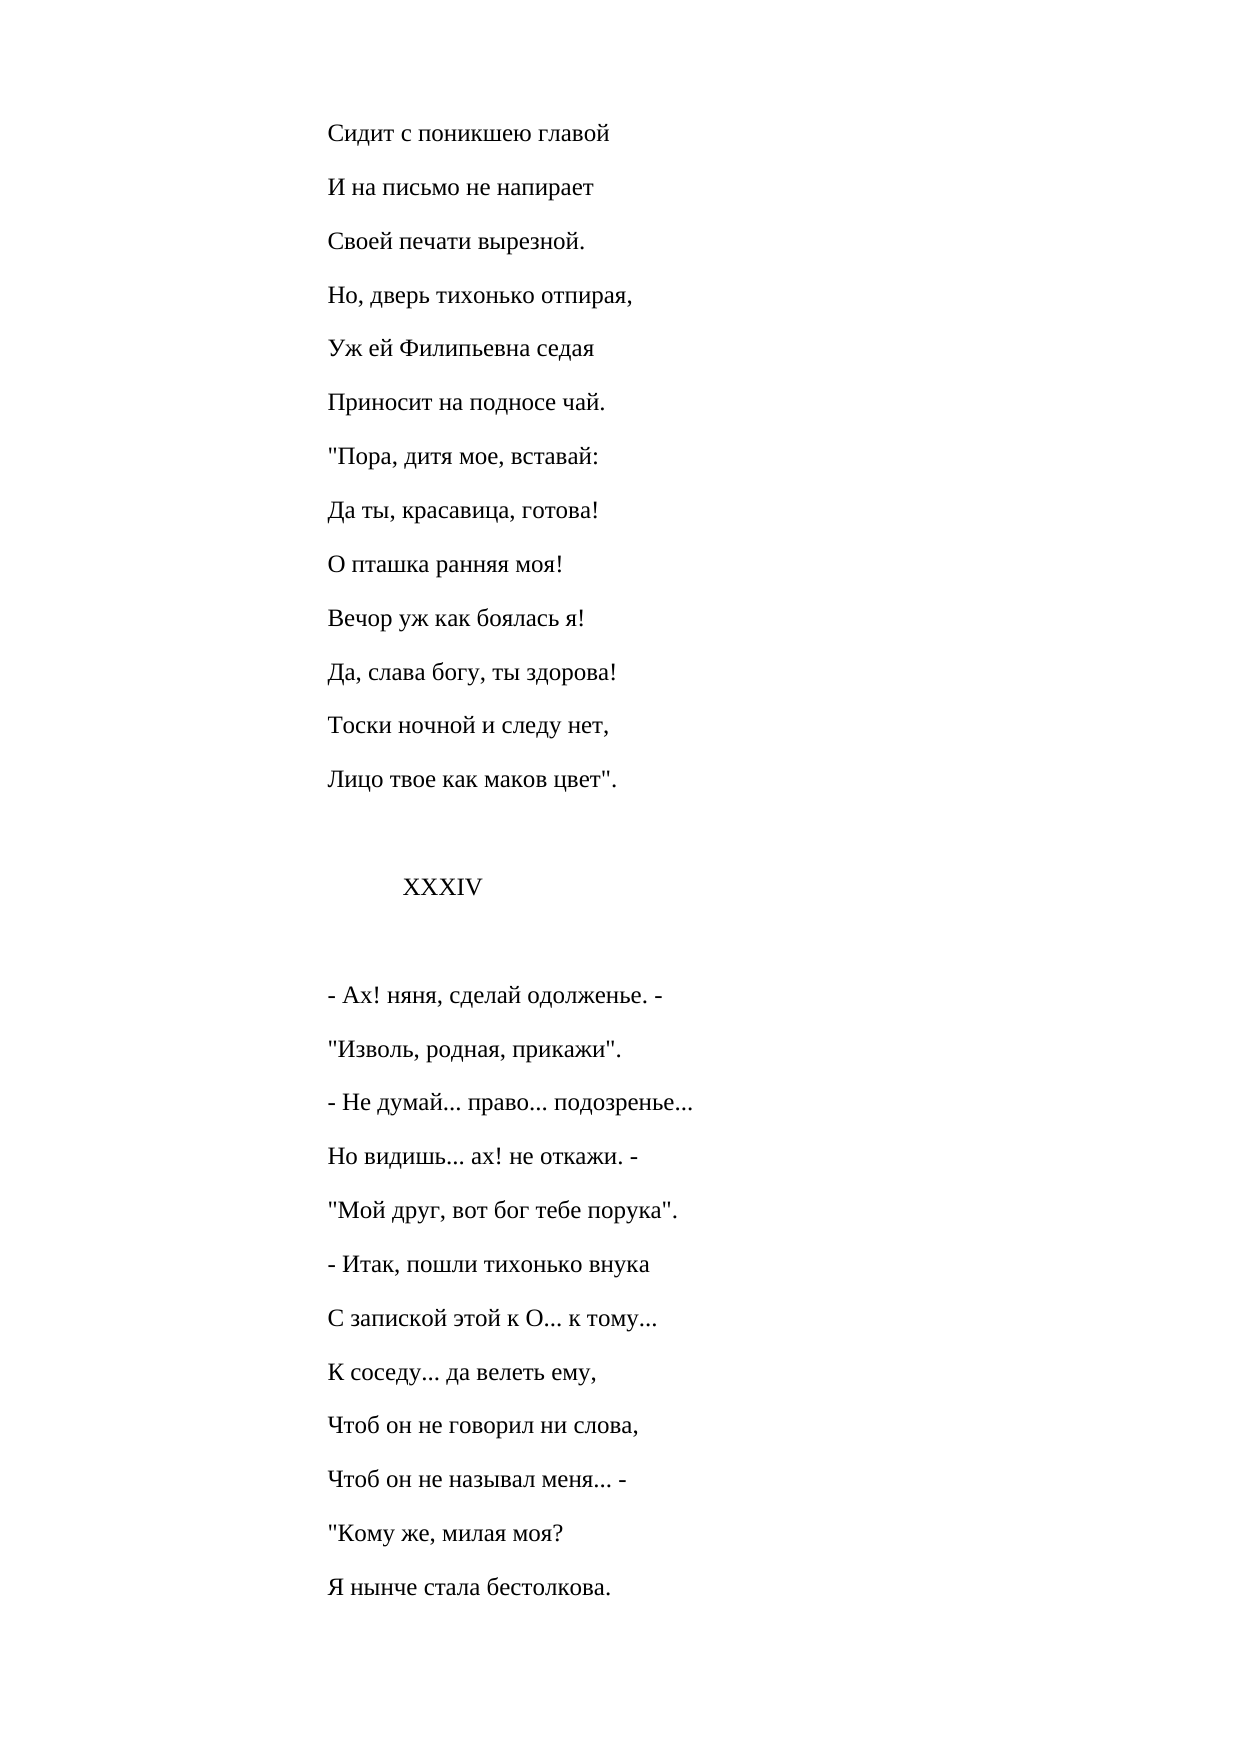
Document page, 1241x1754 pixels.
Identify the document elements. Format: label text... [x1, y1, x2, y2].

text XXXIV [177, 872, 1152, 901]
text Приносит на подносе чай. [177, 387, 1152, 416]
text И на письмо не напирает [177, 172, 1152, 201]
text "Кому же, милая моя? [177, 1518, 1152, 1547]
text Чтоб он не говорил ни слова, [177, 1411, 1152, 1439]
text "Изволь, родная, прикажи". [177, 1034, 1152, 1062]
text - Ах! няня, сделай одолженье. - [177, 980, 1152, 1008]
text Чтоб он не называл меня... - [177, 1464, 1152, 1493]
text "Мой друг, вот бог тебе порука". [177, 1195, 1152, 1224]
text Уж ей Филипьевна седая [177, 333, 1152, 362]
text Но, дверь тихонько отпирая, [177, 280, 1152, 308]
text Сидит с поникшею главой [177, 118, 1152, 147]
text Да ты, красавица, готова! [177, 495, 1152, 524]
text - Не думай... право... подозренье... [177, 1087, 1152, 1116]
text К соседу... да велеть ему, [177, 1357, 1152, 1386]
text Вечор уж как боялась я! [177, 603, 1152, 632]
text - Итак, пошли тихонько внука [177, 1249, 1152, 1278]
text Тоски ночной и следу нет, [177, 711, 1152, 739]
text Своей печати вырезной. [177, 226, 1152, 254]
text "Пора, дитя мое, вставай: [177, 441, 1152, 470]
text С запиской этой к О... к тому... [177, 1303, 1152, 1332]
text О пташка ранняя моя! [177, 549, 1152, 578]
text Я нынче стала бестолкова. [177, 1572, 1152, 1601]
text Да, слава богу, ты здорова! [177, 657, 1152, 685]
text Лицо твое как маков цвет". [177, 764, 1152, 793]
text Но видишь... ах! не откажи. - [177, 1141, 1152, 1170]
